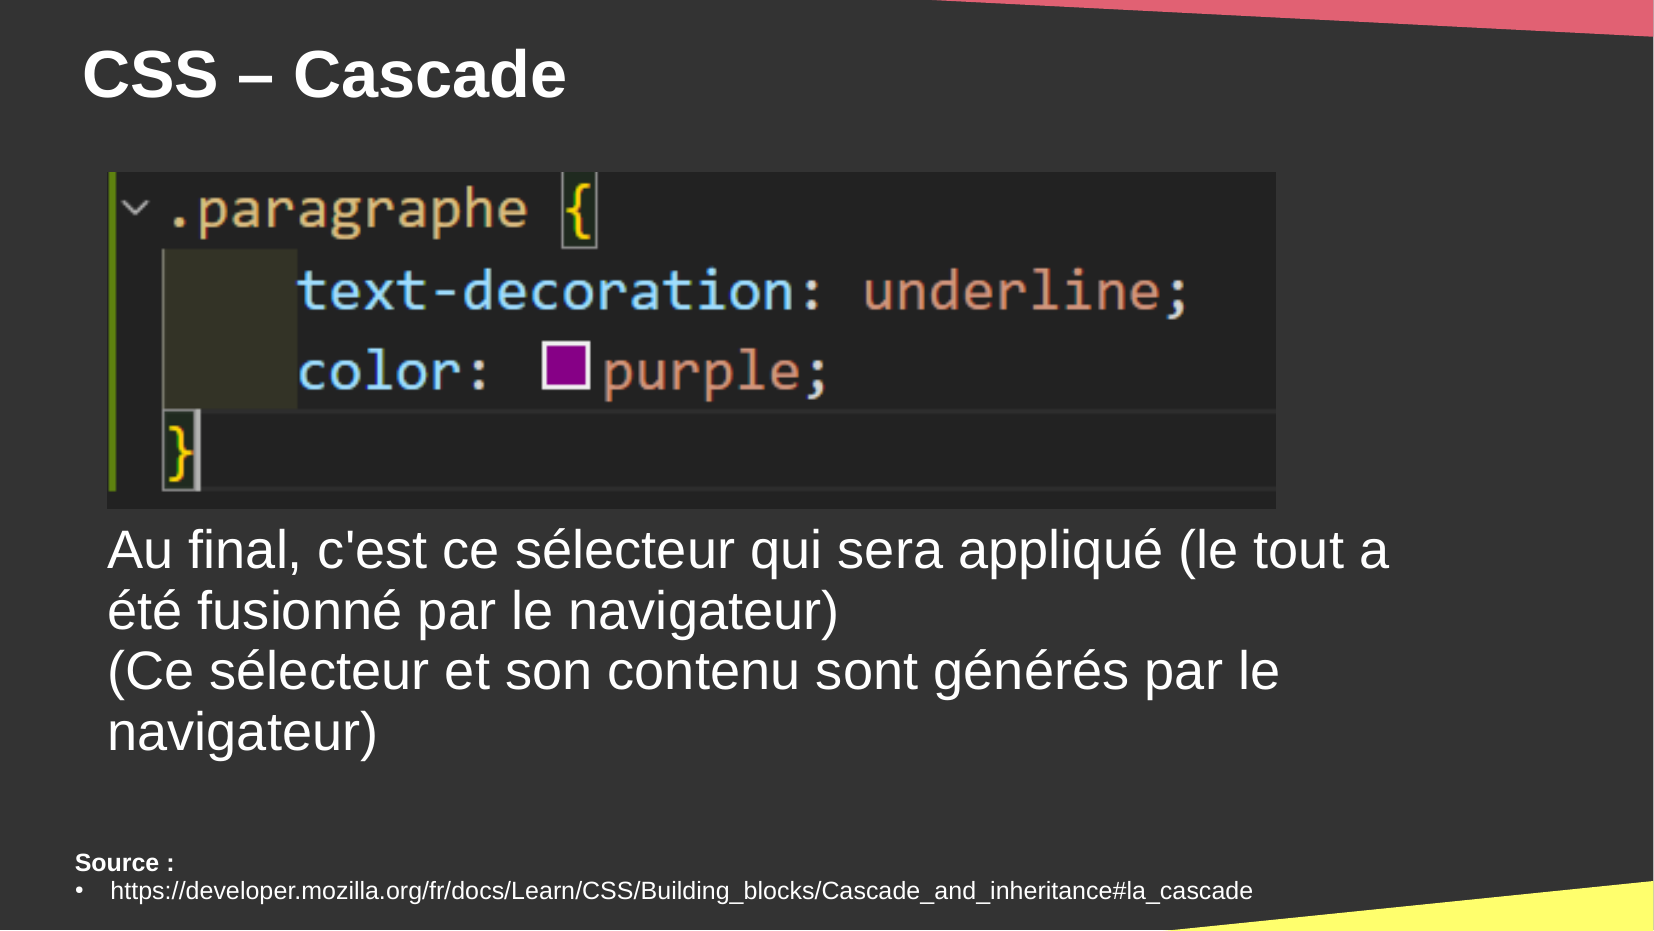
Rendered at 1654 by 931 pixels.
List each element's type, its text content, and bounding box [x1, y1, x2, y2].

title CSS – Cascade [82, 37, 1571, 122]
text_box Source : https://developer.mozilla.org/fr/docs/Learn/CSS/Building_blocks/Cascade_and_inheritance#la_cascade [60, 841, 1546, 913]
text_box [1163, 880, 1654, 931]
title Au final, c'est ce sélecteur qui sera appliqué (le tout a été fusionné par le navigateur) (Ce sélecteur et son contenu sont générés par le navigateur) [107, 519, 1471, 762]
picture [107, 172, 1276, 509]
text_box [931, 0, 1654, 37]
